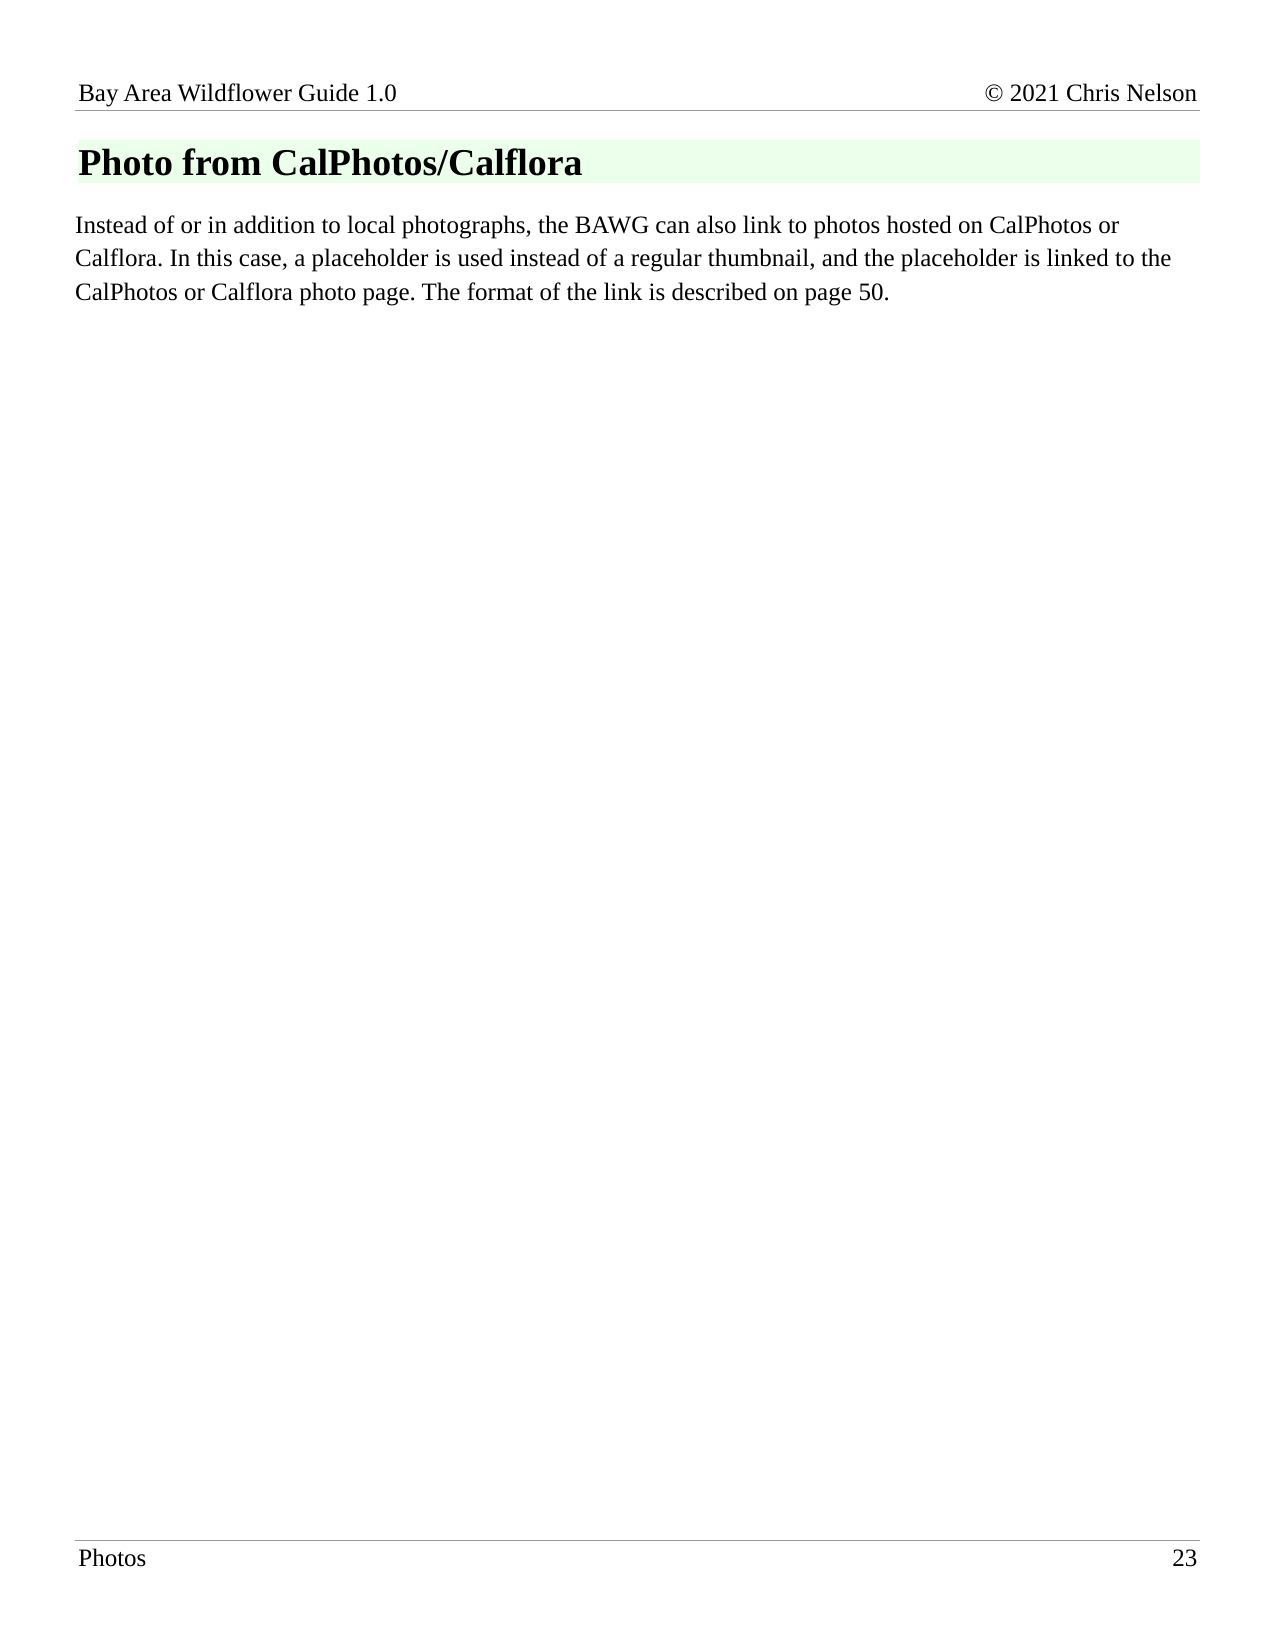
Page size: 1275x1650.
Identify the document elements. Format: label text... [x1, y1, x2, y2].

text Instead of or in addition to local photographs, the BAWG can also link to photos hosted on CalPhotos or Calflora. In this case, a placeholder is used instead of a regular thumbnail, and the placeholder is linked to the CalPhotos or Calflora photo page. The format of the link is described on page 50. [75, 211, 1200, 305]
subtitle Photo from CalPhotos/Calflora [78, 140, 1200, 183]
